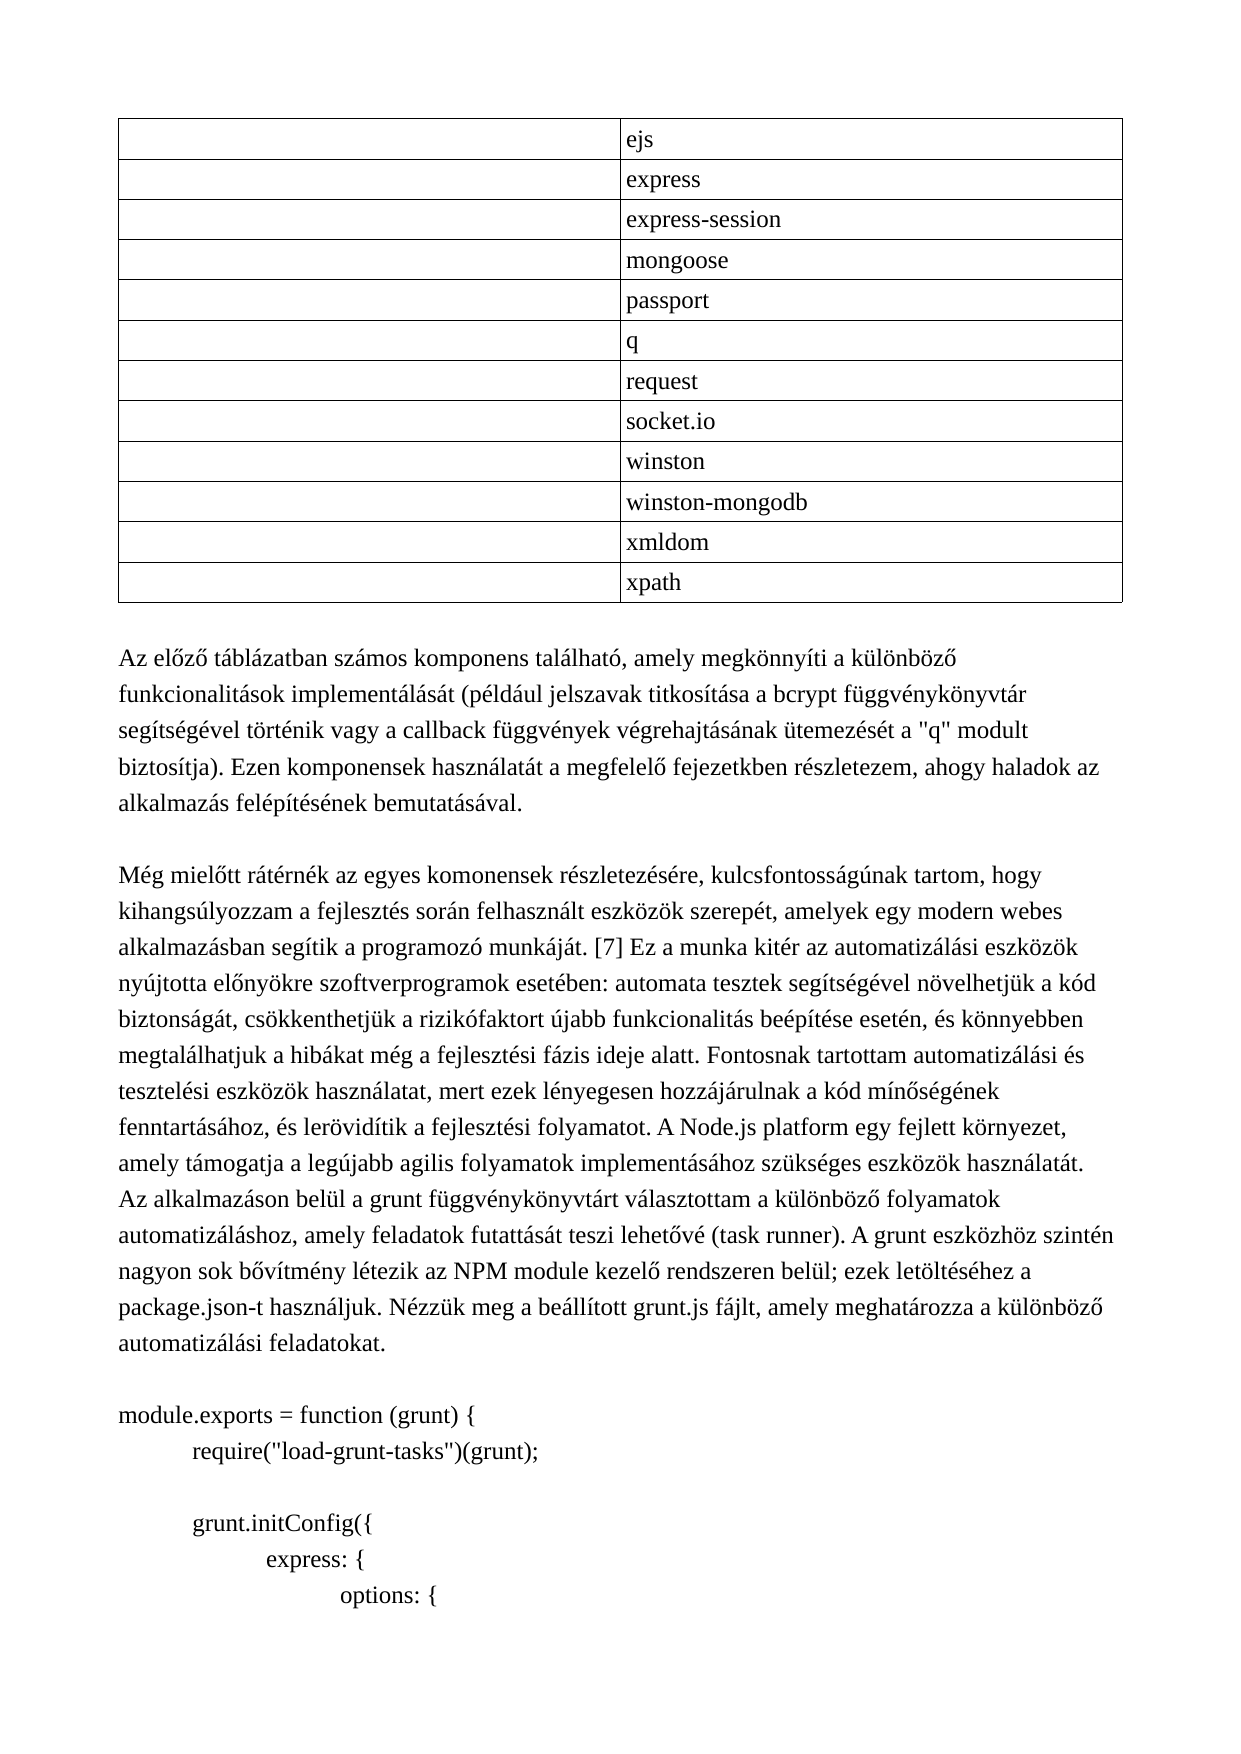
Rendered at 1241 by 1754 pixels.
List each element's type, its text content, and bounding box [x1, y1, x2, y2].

text options: { [118, 1575, 1122, 1611]
text Az előző táblázatban számos komponens található, amely megkönnyíti a különböző funkcionalitások implementálását (például jelszavak titkosítása a bcrypt függvénykönyvtár segítségével történik vagy a callback függvények végrehajtásának ütemezését a "q" modult biztosítja). Ezen komponensek használatát a megfelelő fejezetkben részletezem, ahogy haladok az alkalmazás felépítésének bemutatásával. [118, 638, 1122, 818]
table_cell express [621, 160, 1122, 199]
table_cell [119, 563, 620, 602]
text grunt.initConfig({ [118, 1503, 1122, 1539]
table_cell express-session [621, 200, 1122, 239]
table_cell socket.io [621, 401, 1122, 441]
text Az alkalmazáson belül a grunt függvénykönyvtárt választottam a különböző folyamatok automatizáláshoz, amely feladatok futattását teszi lehetővé (task runner). A grunt eszközhöz szintén nagyon sok bővítmény létezik az NPM module kezelő rendszeren belül; ezek letöltéséhez a package.json-t használjuk. Nézzük meg a beállított grunt.js fájlt, amely meghatározza a különböző automatizálási feladatokat. [118, 1179, 1122, 1359]
table_cell xmldom [621, 522, 1122, 562]
table_cell [119, 200, 620, 239]
text express: { [118, 1539, 1122, 1575]
table_cell [119, 401, 620, 441]
table_cell [119, 280, 620, 320]
table_cell xpath [621, 563, 1122, 602]
table_cell [119, 240, 620, 279]
table_cell winston [621, 442, 1122, 481]
table_cell [119, 119, 620, 158]
text Még mielőtt rátérnék az egyes komonensek részletezésére, kulcsfontosságúnak tartom, hogy kihangsúlyozzam a fejlesztés során felhasznált eszközök szerepét, amelyek egy modern webes alkalmazásban segítik a programozó munkáját. [7] Ez a munka kitér az automatizálási eszközök nyújtotta előnyökre szoftverprogramok esetében: automata tesztek segítségével növelhetjük a kód biztonságát, csökkenthetjük a rizikófaktort újabb funkcionalitás beépítése esetén, és könnyebben megtalálhatjuk a hibákat még a fejlesztési fázis ideje alatt. Fontosnak tartottam automatizálási és tesztelési eszközök használatat, mert ezek lényegesen hozzájárulnak a kód mínőségének fenntartásához, és lerövidítik a fejlesztési folyamatot. A Node.js platform egy fejlett környezet, amely támogatja a legújabb agilis folyamatok implementásához szükséges eszközök használatát. [118, 854, 1122, 1179]
table_cell [119, 522, 620, 562]
table_cell [119, 160, 620, 199]
text module.exports = function (grunt) { [118, 1395, 1122, 1431]
table_cell [119, 482, 620, 521]
table_cell ejs [621, 119, 1122, 158]
table_cell q [621, 321, 1122, 360]
table_cell mongoose [621, 240, 1122, 279]
table_cell [119, 321, 620, 360]
table_cell request [621, 361, 1122, 400]
text require("load-grunt-tasks")(grunt); [118, 1431, 1122, 1467]
table_cell winston-mongodb [621, 482, 1122, 521]
table_cell [119, 442, 620, 481]
table_cell passport [621, 280, 1122, 320]
table_cell [119, 361, 620, 400]
